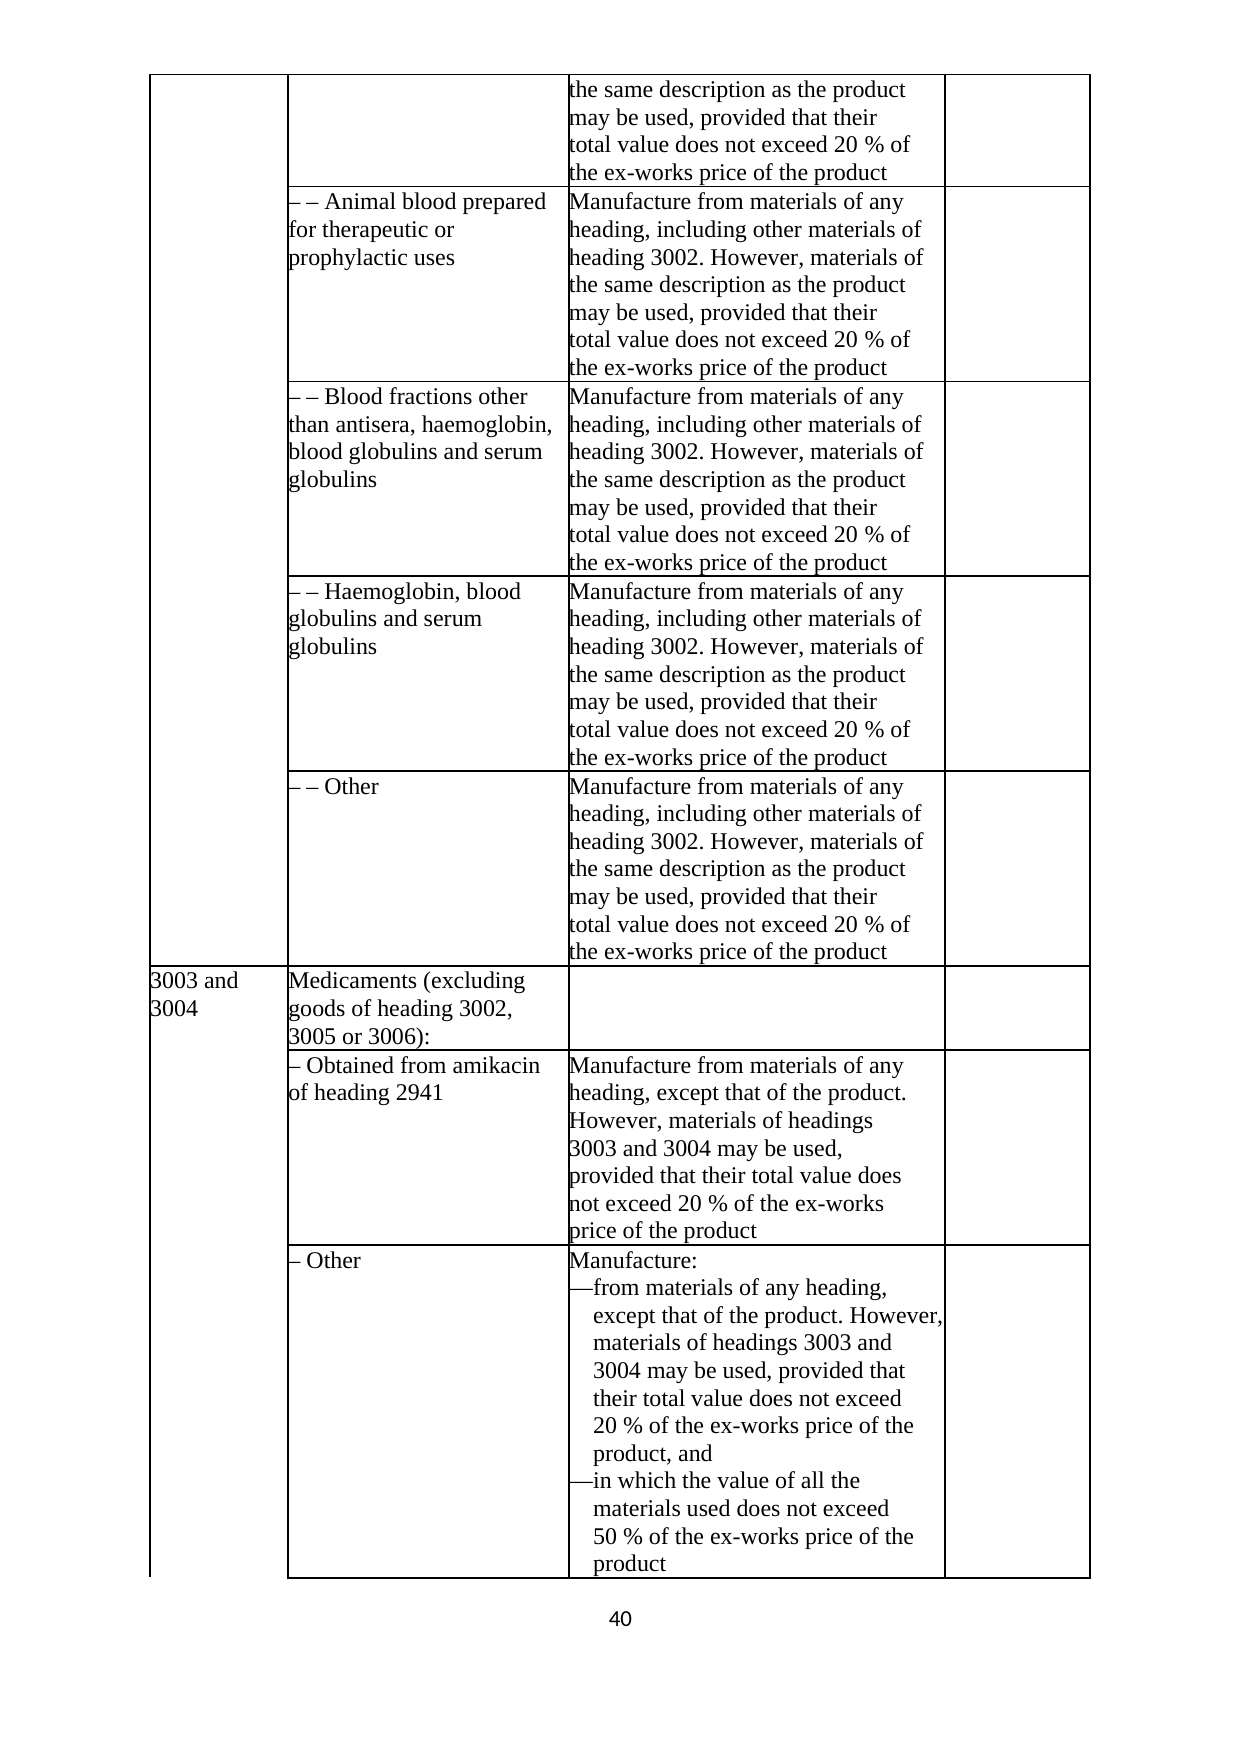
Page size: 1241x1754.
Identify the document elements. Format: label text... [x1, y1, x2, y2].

table_cell [946, 772, 1089, 965]
table_cell [151, 75, 287, 965]
table_cell [946, 1246, 1089, 1577]
table_cell [946, 382, 1089, 575]
table_cell [946, 187, 1089, 381]
table_header from materials of any heading, except that of the product. However, materials of headings 3003 and 3004 may be used, provided that their total value does not exceed 20 % of the ex-works price of the product, and [593, 1273, 944, 1466]
table_header in which the value of all the materials used does not exceed 50 % of the ex-works price of the product [593, 1466, 944, 1577]
table_cell – – Other [289, 772, 568, 965]
table_header — [570, 1466, 593, 1577]
table_cell – Other [289, 1246, 568, 1577]
table_cell – Obtained from amikacin of heading 2941 [289, 1051, 568, 1244]
table_cell the same description as the product may be used, provided that their total value does not exceed 20 % of the ex-works price of the product [570, 75, 944, 186]
table_cell [946, 1051, 1089, 1244]
table_cell – – Haemoglobin, blood globulins and serum globulins [289, 577, 568, 770]
table_cell – – Blood fractions other than antisera, haemoglobin, blood globulins and serum globulins [289, 382, 568, 575]
table_cell 3003 and 3004 [151, 967, 287, 1577]
table_header — [570, 1273, 593, 1466]
table_cell Manufacture from materials of any heading, including other materials of heading 3002. However, materials of the same description as the product may be used, provided that their total value does not exceed 20 % of the ex-works price of the product [570, 382, 944, 575]
table_cell [946, 967, 1089, 1049]
table_cell [289, 75, 568, 186]
table_cell [570, 967, 944, 1049]
table_cell Manufacture from materials of any heading, including other materials of heading 3002. However, materials of the same description as the product may be used, provided that their total value does not exceed 20 % of the ex-works price of the product [570, 187, 944, 381]
table_cell [946, 75, 1089, 186]
table_cell [946, 577, 1089, 770]
table_cell Manufacture from materials of any heading, including other materials of heading 3002. However, materials of the same description as the product may be used, provided that their total value does not exceed 20 % of the ex-works price of the product [570, 772, 944, 965]
table_cell Manufacture from materials of any heading, except that of the product. However, materials of headings 3003 and 3004 may be used, provided that their total value does not exceed 20 % of the ex-works price of the product [570, 1051, 944, 1244]
table_cell Manufacture: [570, 1246, 944, 1577]
table_cell Medicaments (excluding goods of heading 3002, 3005 or 3006): [289, 967, 568, 1049]
table_cell – – Animal blood prepared for therapeutic or prophylactic uses [289, 187, 568, 381]
table_cell Manufacture from materials of any heading, including other materials of heading 3002. However, materials of the same description as the product may be used, provided that their total value does not exceed 20 % of the ex-works price of the product [570, 577, 944, 770]
